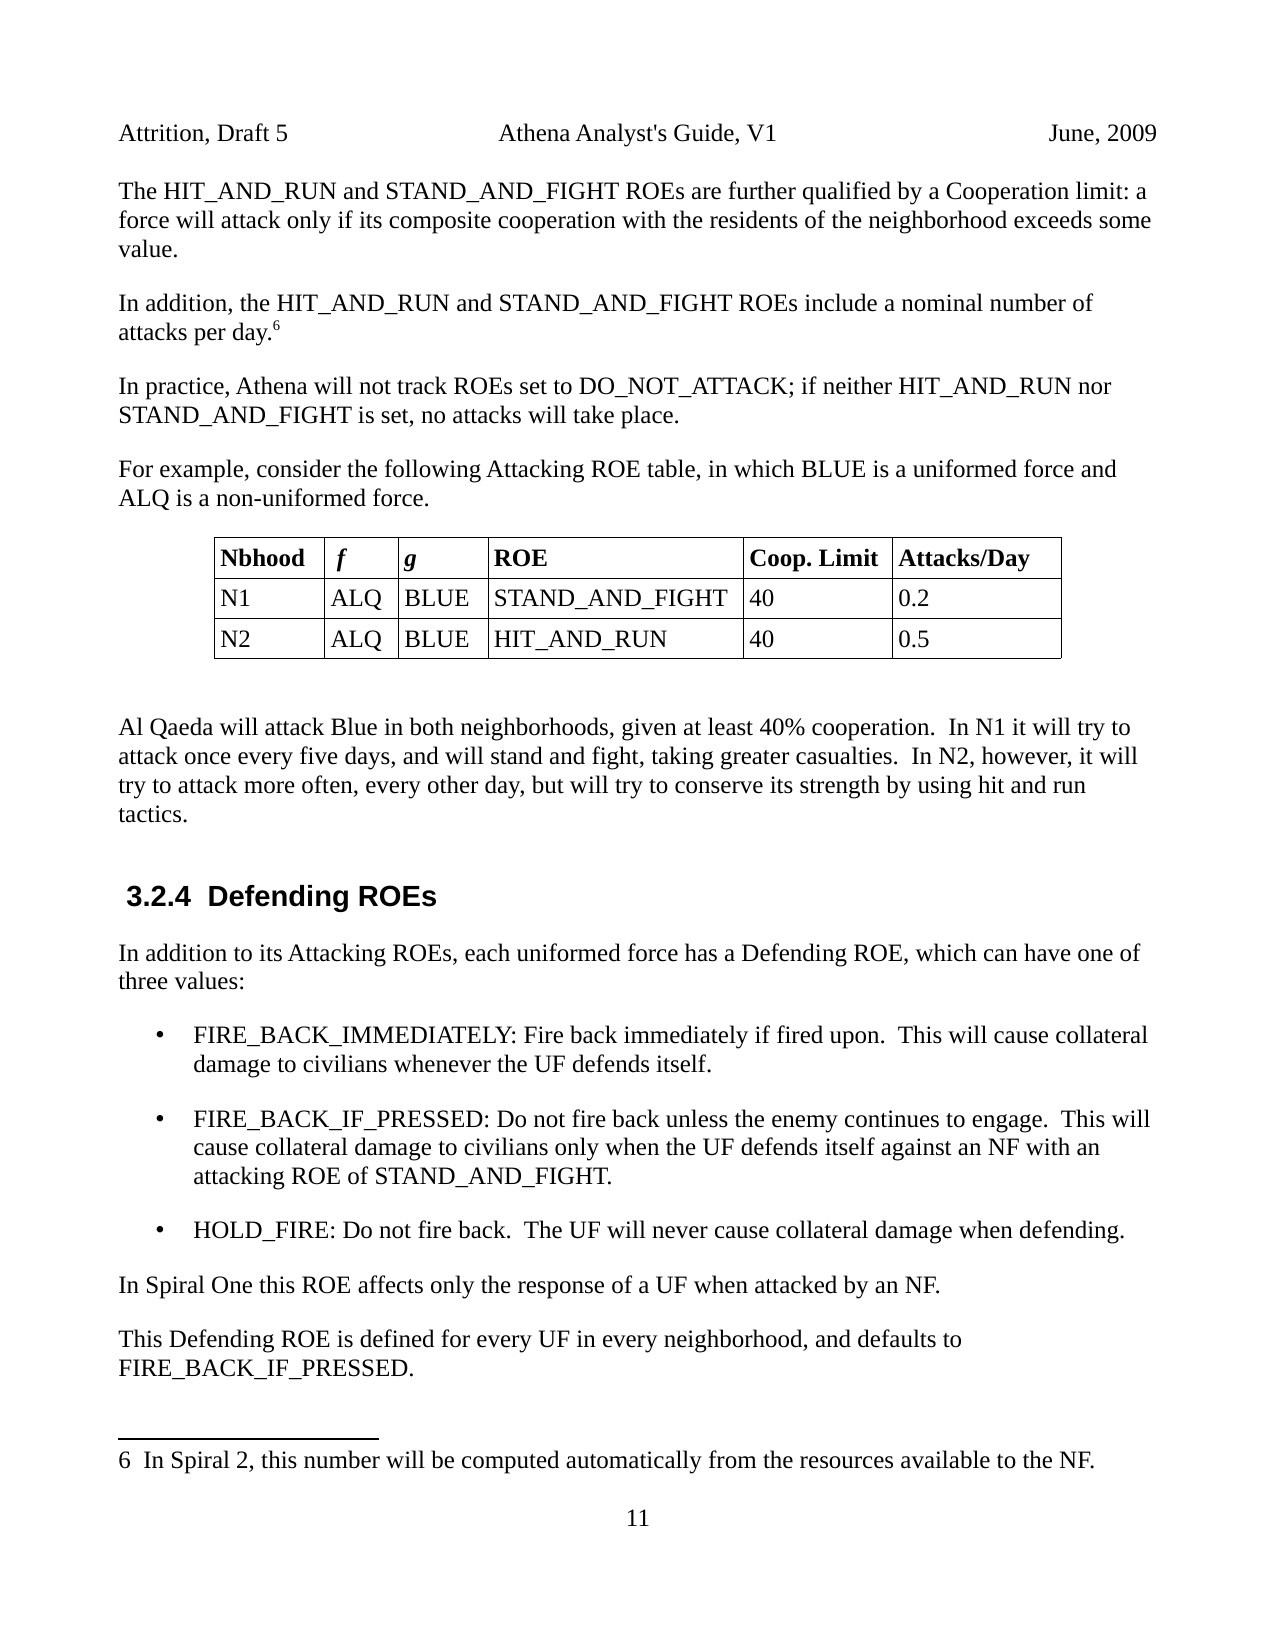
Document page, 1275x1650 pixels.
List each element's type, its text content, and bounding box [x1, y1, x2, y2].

table_cell STAND_AND_FIGHT [489, 579, 743, 618]
table_header Nbhood [215, 538, 324, 577]
text Al Qaeda will attack Blue in both neighborhoods, given at least 40% cooperation. In N1 it will try to attack once every five days, and will stand and fight, taking greater casualties. In N2, however, it will try to attack more often, every other day, but will try to conserve its strength by using hit and run tactics. [118, 712, 1157, 827]
table_cell HIT_AND_RUN [489, 619, 743, 658]
table_cell 0.2 [893, 579, 1061, 618]
table_header f [325, 538, 398, 577]
subtitle Defending ROEs [118, 878, 1157, 912]
table_cell ALQ [325, 579, 398, 618]
text In Spiral One this ROE affects only the response of a UF when attacked by an NF. [118, 1270, 1157, 1298]
table_cell BLUE [399, 579, 488, 618]
table_cell ALQ [325, 619, 398, 658]
text For example, consider the following Attacking ROE table, in which BLUE is a uniformed force and ALQ is a non-uniformed force. [118, 454, 1157, 512]
table_cell N1 [215, 579, 324, 618]
table_header Coop. Limit [744, 538, 892, 577]
text In Spiral 2, this number will be computed automatically from the resources available to the NF. [118, 1445, 1157, 1474]
table_header g [399, 538, 488, 577]
list FIRE_BACK_IF_PRESSED: Do not fire back unless the enemy continues to engage. This will cause collateral damage to civilians only when the UF defends itself against an NF with an attacking ROE of STAND_AND_FIGHT. [156, 1104, 1157, 1190]
text The HIT_AND_RUN and STAND_AND_FIGHT ROEs are further qualified by a Cooperation limit: a force will attack only if its composite cooperation with the residents of the neighborhood exceeds some value. [118, 176, 1157, 263]
table_header Attacks/Day [893, 538, 1061, 577]
text In addition to its Attacking ROEs, each uniformed force has a Defending ROE, which can have one of three values: [118, 938, 1157, 995]
table_cell 40 [744, 579, 892, 618]
list FIRE_BACK_IMMEDIATELY: Fire back immediately if fired upon. This will cause collateral damage to civilians whenever the UF defends itself. [156, 1021, 1157, 1078]
table_cell 40 [744, 619, 892, 658]
list HOLD_FIRE: Do not fire back. The UF will never cause collateral damage when defending. [156, 1215, 1157, 1244]
text This Defending ROE is defined for every UF in every neighborhood, and defaults to FIRE_BACK_IF_PRESSED. [118, 1324, 1157, 1381]
table_header ROE [489, 538, 743, 577]
table_cell 0.5 [893, 619, 1061, 658]
text In addition, the HIT_AND_RUN and STAND_AND_FIGHT ROEs include a nominal number of attacks per day. [118, 288, 1157, 346]
text In practice, Athena will not track ROEs set to DO_NOT_ATTACK; if neither HIT_AND_RUN nor STAND_AND_FIGHT is set, no attacks will take place. [118, 371, 1157, 429]
table_cell N2 [215, 619, 324, 658]
table_cell BLUE [399, 619, 488, 658]
